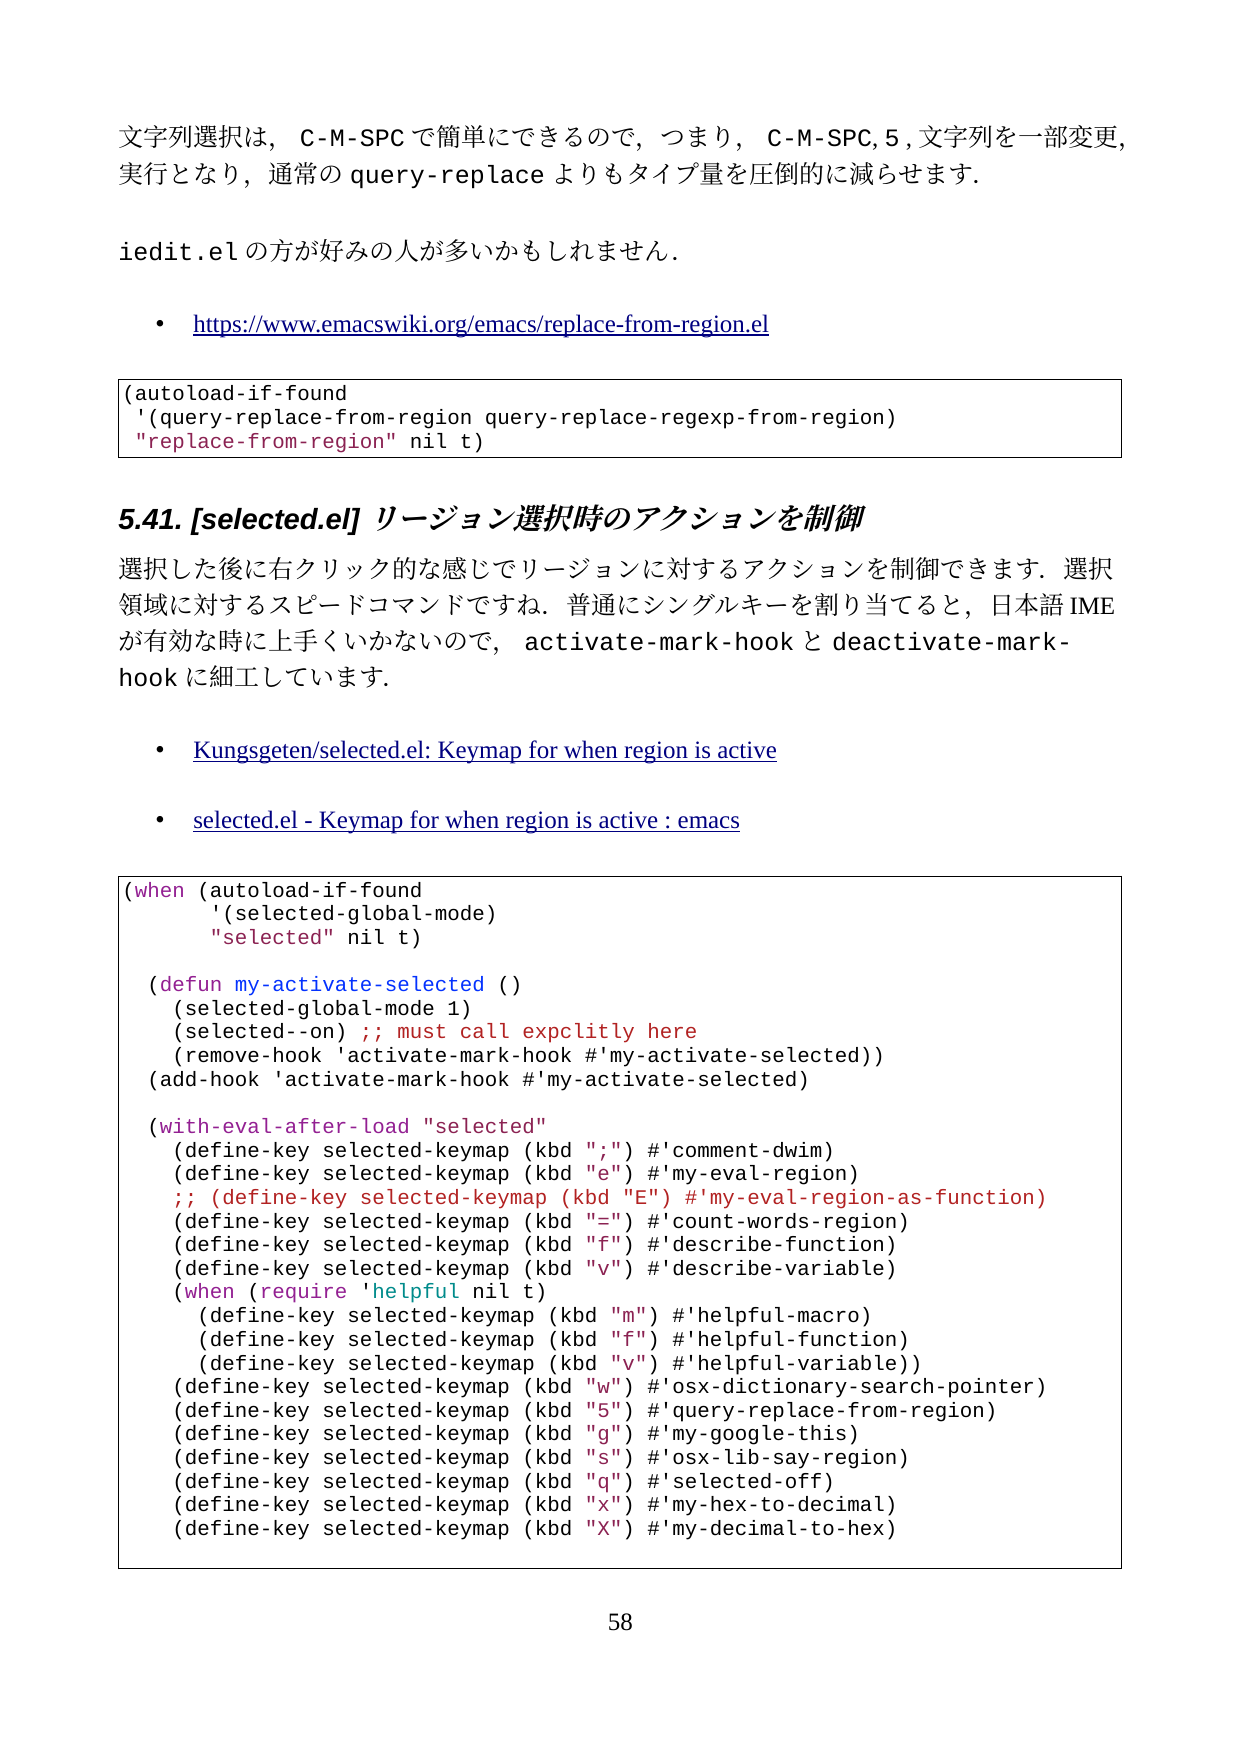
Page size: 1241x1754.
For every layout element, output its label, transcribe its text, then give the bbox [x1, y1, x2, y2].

text (define-key selected-keymap (kbd "q") #'selected-off) [119, 1467, 1121, 1490]
text (define-key selected-keymap (kbd "w") #'osx-dictionary-search-pointer) [119, 1372, 1121, 1396]
text (define-key selected-keymap (kbd "f") #'describe-function) [119, 1230, 1121, 1254]
text (define-key selected-keymap (kbd "v") #'helpful-variable)) [119, 1348, 1121, 1372]
text (define-key selected-keymap (kbd "e") #'my-eval-region) [119, 1159, 1121, 1183]
subtitle [selected.el] リージョン選択時のアクションを制御 [118, 496, 1122, 537]
text (define-key selected-keymap (kbd ";") #'comment-dwim) [119, 1136, 1121, 1159]
text (when (autoload-if-found [119, 877, 1121, 899]
text '(query-replace-from-region query-replace-regexp-from-region) [119, 403, 1121, 427]
text (selected-global-mode 1) [119, 994, 1121, 1017]
list https://www.emacswiki.org/emacs/replace-from-region.el [156, 309, 1122, 367]
text 文字列選択は， C-M-SPC で簡単にできるので，つまり， C-M-SPC, 5 , 文字列を一部変更，実行となり，通常の query-replace よりもタイプ量を圧倒的に減らせます． [118, 118, 1122, 219]
text 選択した後に右クリック的な感じでリージョンに対するアクションを制御できます．選択領域に対するスピードコマンドですね．普通にシングルキーを割り当てると，日本語IMEが有効な時に上手くいかないので， activate-mark-hook と deactivate-mark-hook に細工しています． [118, 550, 1122, 723]
text (define-key selected-keymap (kbd "=") #'count-words-region) [119, 1207, 1121, 1230]
list Kungsgeten/selected.el: Keymap for when region is active [156, 736, 1122, 793]
text (defun my-activate-selected () [119, 970, 1121, 994]
text (define-key selected-keymap (kbd "g") #'my-google-this) [119, 1419, 1121, 1443]
text (add-hook 'activate-mark-hook #'my-activate-selected) [119, 1065, 1121, 1088]
text (selected--on) ;; must call expclitly here [119, 1017, 1121, 1041]
text (autoload-if-found [119, 380, 1121, 403]
text (define-key selected-keymap (kbd "X") #'my-decimal-to-hex) [119, 1514, 1121, 1538]
text (with-eval-after-load "selected" [119, 1112, 1121, 1136]
text "selected" nil t) [119, 923, 1121, 947]
text (when (require 'helpful nil t) [119, 1278, 1121, 1301]
text (define-key selected-keymap (kbd "v") #'describe-variable) [119, 1254, 1121, 1278]
list selected.el - Keymap for when region is active : emacs [156, 806, 1122, 863]
text (define-key selected-keymap (kbd "m") #'helpful-macro) [119, 1301, 1121, 1325]
text (define-key selected-keymap (kbd "s") #'osx-lib-say-region) [119, 1443, 1121, 1467]
text '(selected-global-mode) [119, 899, 1121, 923]
text (define-key selected-keymap (kbd "x") #'my-hex-to-decimal) [119, 1490, 1121, 1514]
text iedit.el の方が好みの人が多いかもしれません． [118, 232, 1122, 297]
text "replace-from-region" nil t) [119, 427, 1121, 457]
text (define-key selected-keymap (kbd "5") #'query-replace-from-region) [119, 1396, 1121, 1419]
text (define-key selected-keymap (kbd "f") #'helpful-function) [119, 1325, 1121, 1348]
text (remove-hook 'activate-mark-hook #'my-activate-selected)) [119, 1041, 1121, 1065]
text ;; (define-key selected-keymap (kbd "E") #'my-eval-region-as-function) [119, 1183, 1121, 1207]
